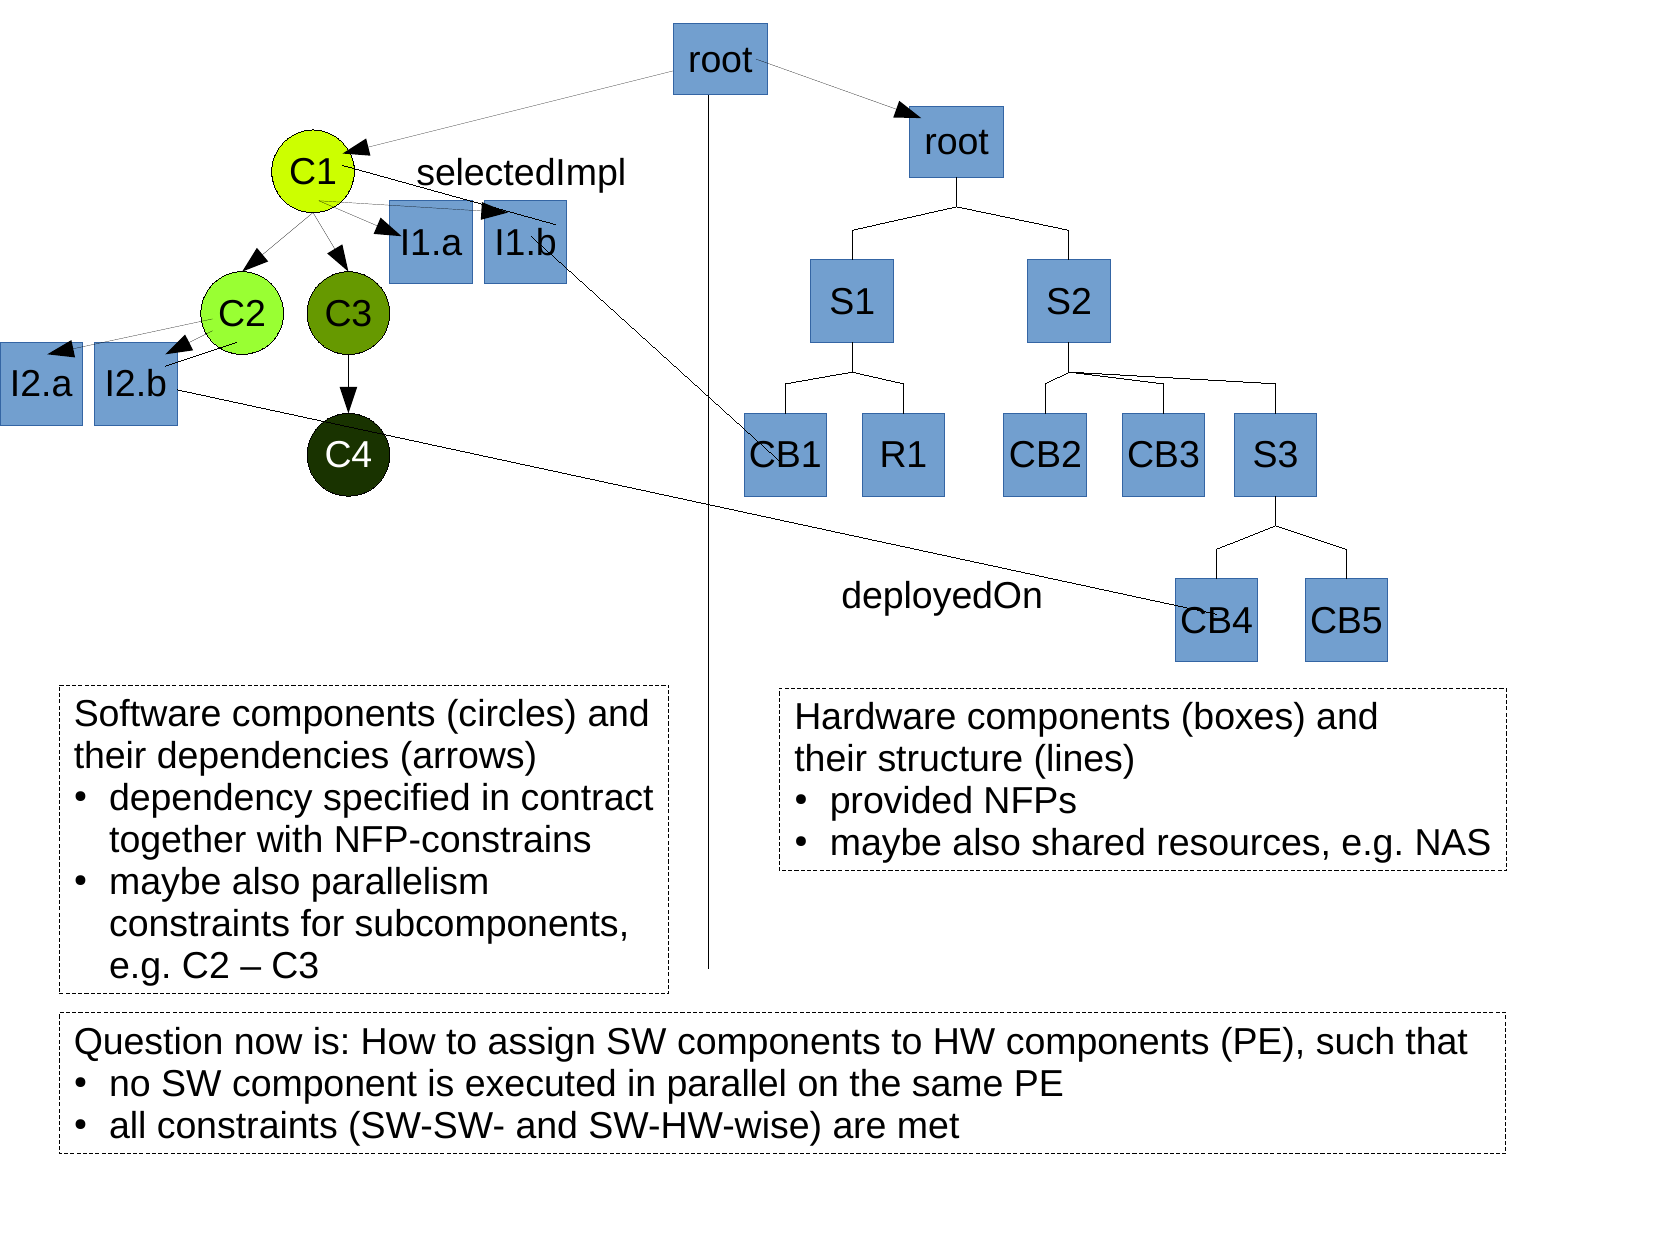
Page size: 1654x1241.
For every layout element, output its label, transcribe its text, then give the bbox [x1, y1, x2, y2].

text_box R1 [862, 413, 945, 497]
text_box C1 [325, 202, 340, 207]
text_box I1.a [389, 206, 473, 284]
text_box C3 [307, 271, 390, 355]
text_box deployedOn [826, 566, 1058, 624]
text_box CB4 [1175, 578, 1258, 662]
text_box root [909, 106, 1004, 178]
text_box C1 [271, 129, 355, 213]
text_box Hardware components (boxes) and their structure (lines) provided NFPs maybe also shared resources, e.g. NAS [779, 688, 1506, 871]
text_box CB2 [1003, 413, 1087, 497]
text_box I1.b [484, 201, 567, 284]
text_box CB3 [1122, 413, 1205, 497]
text_box C2 [200, 271, 284, 355]
text_box I2.b [94, 342, 178, 426]
text_box S2 [1027, 259, 1111, 343]
text_box S1 [810, 259, 894, 343]
text_box selectedImpl [401, 143, 642, 201]
text_box CB1 [744, 413, 827, 497]
text_box S3 [1234, 413, 1317, 497]
text_box I2.a [0, 342, 83, 426]
text_box root [673, 23, 768, 95]
text_box Question now is: How to assign SW components to HW components (PE), such that no SW component is executed in parallel on the same PE all constraints (SW-SW- and SW-HW-wise) are met [59, 1012, 1506, 1154]
text_box C4 [307, 413, 390, 497]
text_box Software components (circles) and their dependencies (arrows) dependency specified in contract together with NFP-constrains maybe also parallelism constraints for subcomponents, e.g. C2 – C3 [59, 685, 669, 994]
text_box CB5 [1305, 578, 1388, 662]
text_box I1.a [389, 200, 473, 210]
